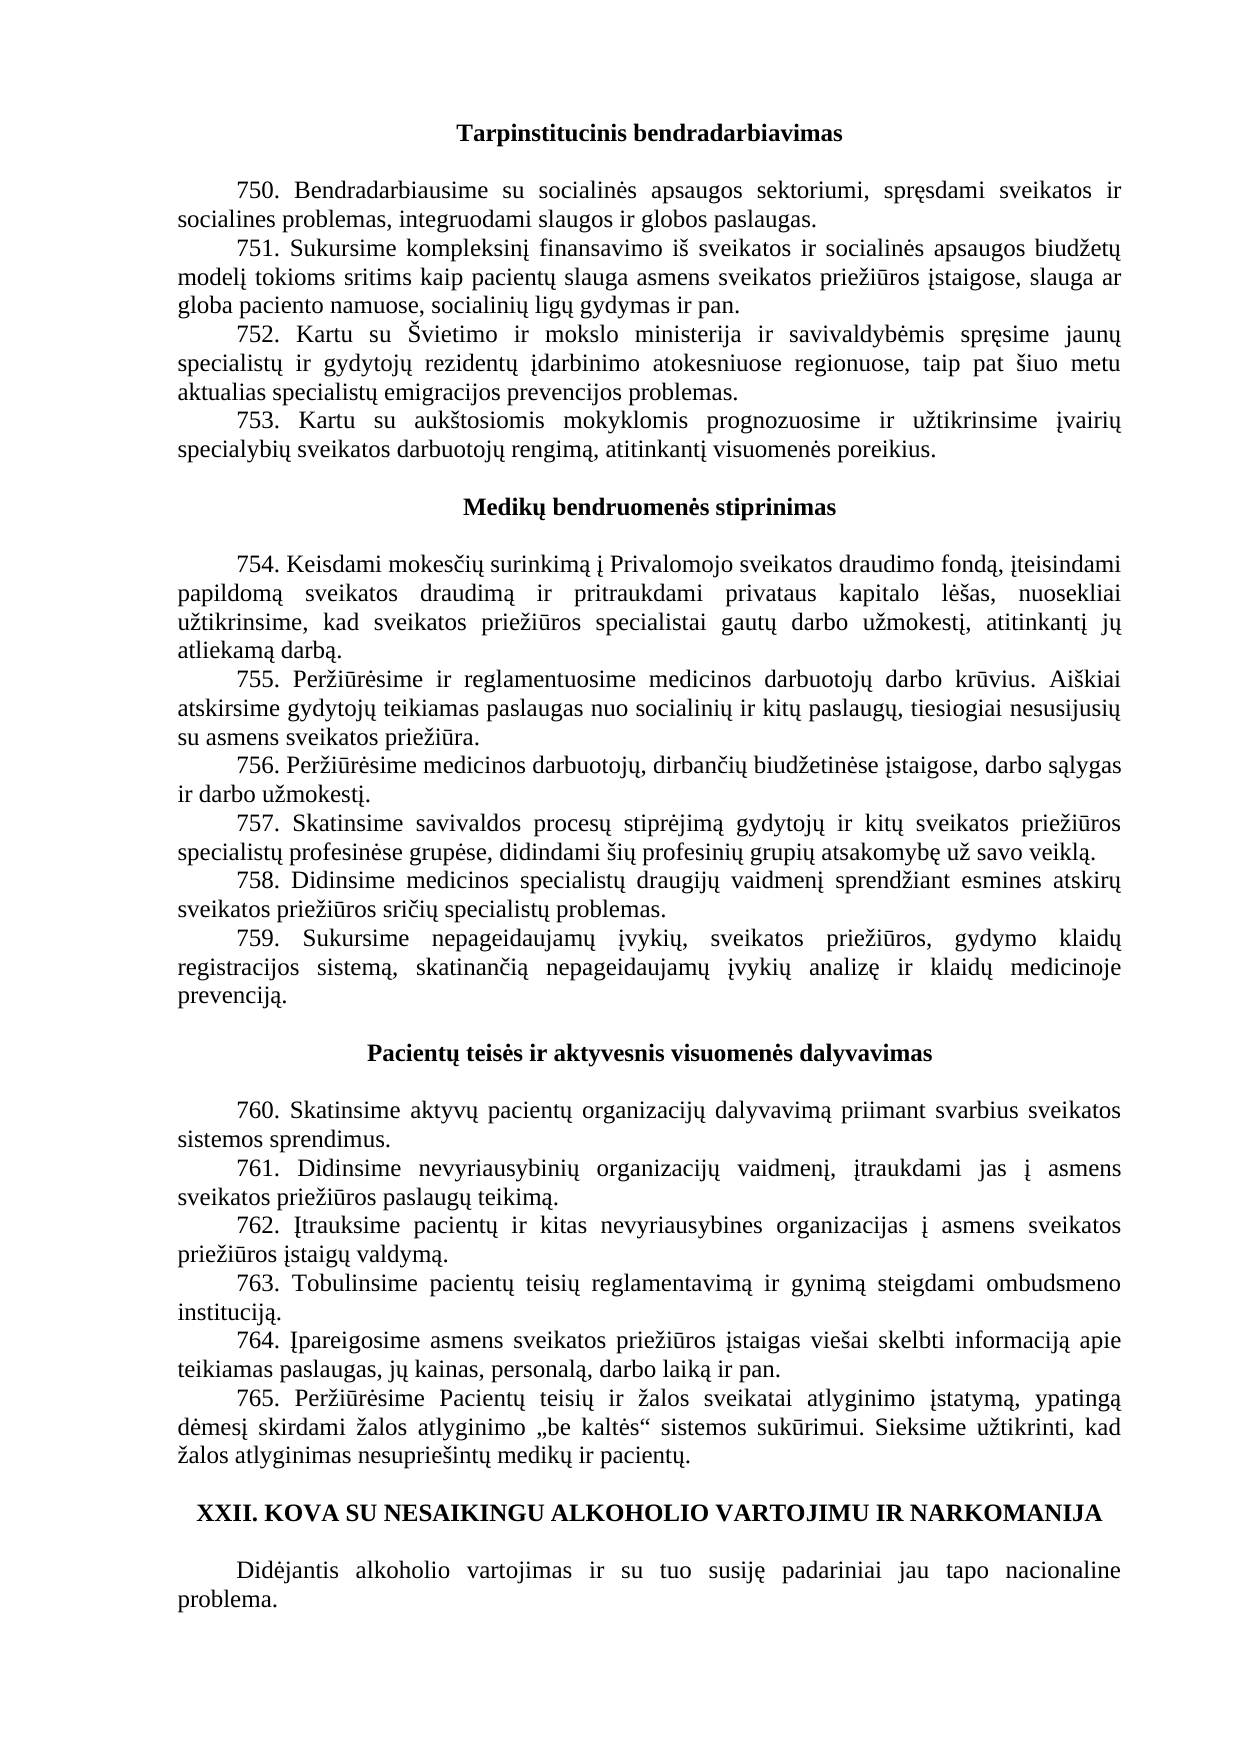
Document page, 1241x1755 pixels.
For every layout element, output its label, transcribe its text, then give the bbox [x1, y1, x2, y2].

text 762. Įtrauksime pacientų ir kitas nevyriausybines organizacijas į asmens sveikatos priežiūros įstaigų valdymą. [177, 1211, 1122, 1268]
text 752. Kartu su Švietimo ir mokslo ministerija ir savivaldybėmis spręsime jaunų specialistų ir gydytojų rezidentų įdarbinimo atokesniuose regionuose, taip pat šiuo metu aktualias specialistų emigracijos prevencijos problemas. [177, 319, 1122, 406]
text 764. Įpareigosime asmens sveikatos priežiūros įstaigas viešai skelbti informaciją apie teikiamas paslaugas, jų kainas, personalą, darbo laiką ir pan. [177, 1326, 1122, 1383]
text 763. Tobulinsime pacientų teisių reglamentavimą ir gynimą steigdami ombudsmeno instituciją. [177, 1268, 1122, 1326]
text 754. Keisdami mokesčių surinkimą į Privalomojo sveikatos draudimo fondą, įteisindami papildomą sveikatos draudimą ir pritraukdami privataus kapitalo lėšas, nuosekliai užtikrinsime, kad sveikatos priežiūros specialistai gautų darbo užmokestį, atitinkantį jų atliekamą darbą. [177, 549, 1122, 664]
text 756. Peržiūrėsime medicinos darbuotojų, dirbančių biudžetinėse įstaigose, darbo sąlygas ir darbo užmokestį. [177, 751, 1122, 808]
text XXII. KOVA SU NESAIKINGU ALKOHOLIO VARTOJIMU IR NARKOMANIJA [177, 1498, 1122, 1527]
text Medikų bendruomenės stiprinimas [177, 492, 1122, 521]
text Didėjantis alkoholio vartojimas ir su tuo susiję padariniai jau tapo nacionaline problema. [177, 1556, 1122, 1613]
text 750. Bendradarbiausime su socialinės apsaugos sektoriumi, spręsdami sveikatos ir socialines problemas, integruodami slaugos ir globos paslaugas. [177, 176, 1122, 233]
text 761. Didinsime nevyriausybinių organizacijų vaidmenį, įtraukdami jas į asmens sveikatos priežiūros paslaugų teikimą. [177, 1153, 1122, 1211]
text 765. Peržiūrėsime Pacientų teisių ir žalos sveikatai atlyginimo įstatymą, ypatingą dėmesį skirdami žalos atlyginimo „be kaltės“ sistemos sukūrimui. Sieksime užtikrinti, kad žalos atlyginimas nesupriešintų medikų ir pacientų. [177, 1383, 1122, 1469]
text 759. Sukursime nepageidaujamų įvykių, sveikatos priežiūros, gydymo klaidų registracijos sistemą, skatinančią nepageidaujamų įvykių analizę ir klaidų medicinoje prevenciją. [177, 923, 1122, 1009]
text 755. Peržiūrėsime ir reglamentuosime medicinos darbuotojų darbo krūvius. Aiškiai atskirsime gydytojų teikiamas paslaugas nuo socialinių ir kitų paslaugų, tiesiogiai nesusijusių su asmens sveikatos priežiūra. [177, 664, 1122, 751]
text Tarpinstitucinis bendradarbiavimas [177, 118, 1122, 147]
text 751. Sukursime kompleksinį finansavimo iš sveikatos ir socialinės apsaugos biudžetų modelį tokioms sritims kaip pacientų slauga asmens sveikatos priežiūros įstaigose, slauga ar globa paciento namuose, socialinių ligų gydymas ir pan. [177, 233, 1122, 319]
text 758. Didinsime medicinos specialistų draugijų vaidmenį sprendžiant esmines atskirų sveikatos priežiūros sričių specialistų problemas. [177, 866, 1122, 923]
text 753. Kartu su aukštosiomis mokyklomis prognozuosime ir užtikrinsime įvairių specialybių sveikatos darbuotojų rengimą, atitinkantį visuomenės poreikius. [177, 406, 1122, 463]
text Pacientų teisės ir aktyvesnis visuomenės dalyvavimas [177, 1038, 1122, 1067]
text 760. Skatinsime aktyvų pacientų organizacijų dalyvavimą priimant svarbius sveikatos sistemos sprendimus. [177, 1096, 1122, 1153]
text 757. Skatinsime savivaldos procesų stiprėjimą gydytojų ir kitų sveikatos priežiūros specialistų profesinėse grupėse, didindami šių profesinių grupių atsakomybę už savo veiklą. [177, 808, 1122, 866]
